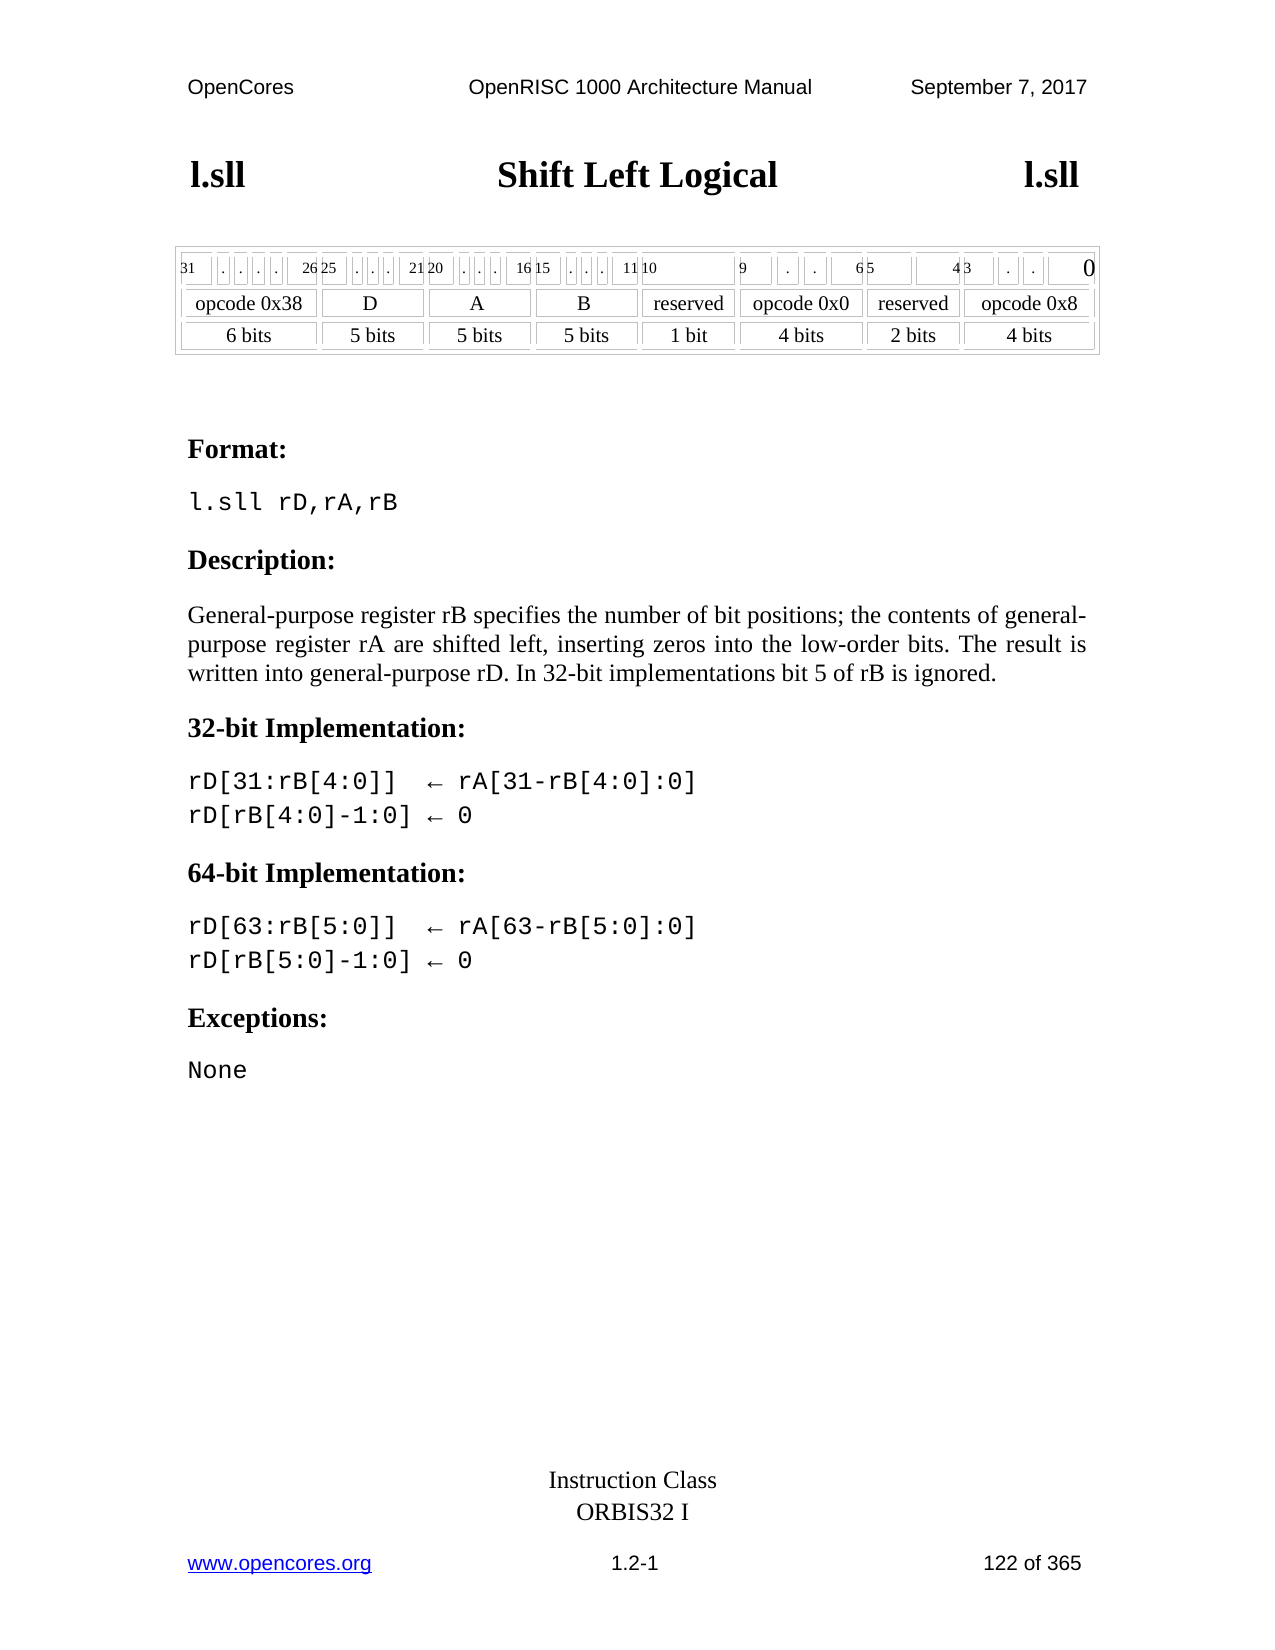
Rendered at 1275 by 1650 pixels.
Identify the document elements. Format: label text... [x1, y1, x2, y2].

text Format: [187, 432, 1087, 464]
text 64-bit Implementation: [187, 856, 1087, 888]
text None [187, 1058, 1087, 1086]
text Description: [187, 543, 1087, 575]
text rD[31:rB[4:0]] ← rA[31-rB[4:0]:0] rD[rB[4:0]-1:0] ← 0 [187, 769, 1087, 831]
text rD[63:rB[5:0]] ← rA[63-rB[5:0]:0] rD[rB[5:0]-1:0] ← 0 [187, 913, 1087, 976]
text 32-bit Implementation: [187, 712, 1087, 744]
text Exceptions: [187, 1001, 1087, 1033]
text l.sll rD,rA,rB [187, 489, 1087, 518]
text General-purpose register rB specifies the number of bit positions; the contents of general-purpose register rA are shifted left, inserting zeros into the low-order bits. The result is written into general-purpose rD. In 32-bit implementations bit 5 of rB is ignored. [187, 600, 1087, 687]
